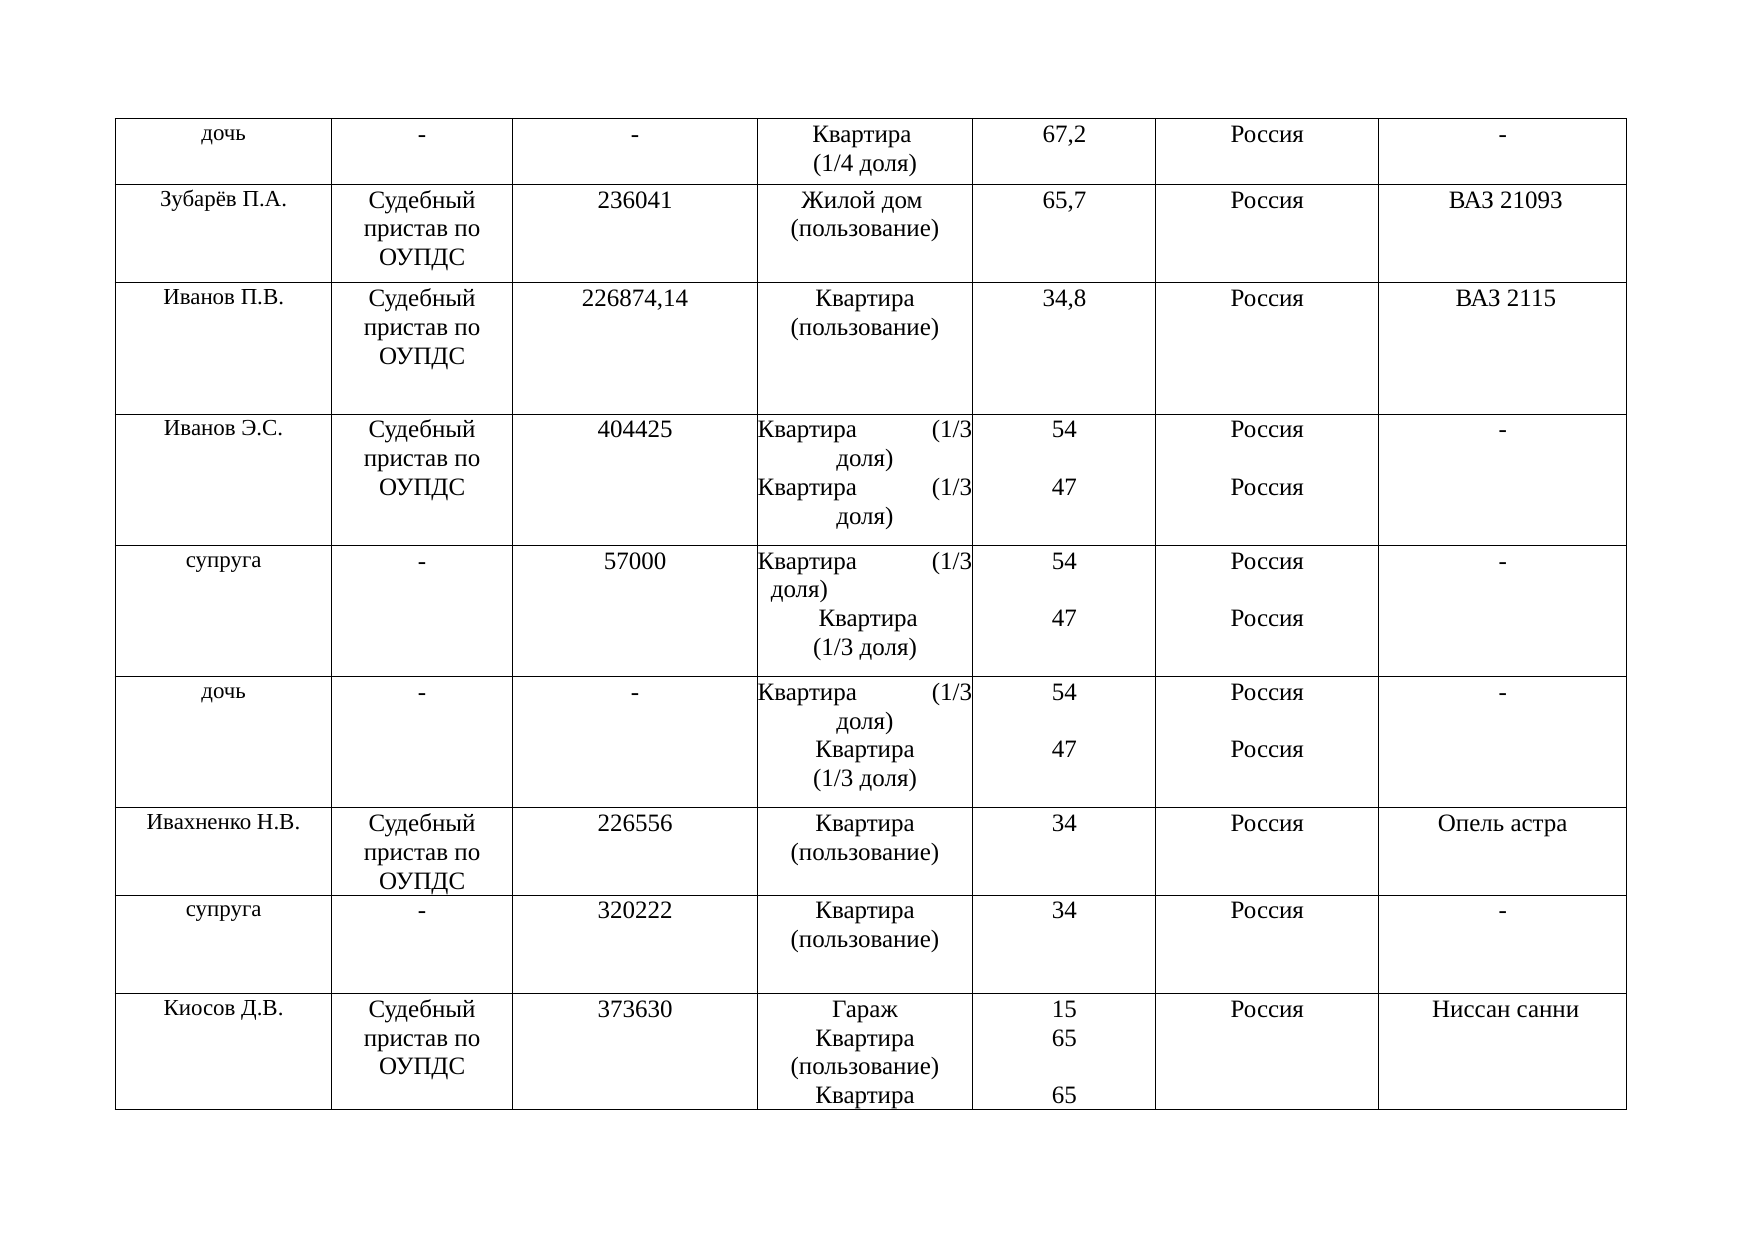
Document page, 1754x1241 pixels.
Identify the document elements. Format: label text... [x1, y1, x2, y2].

table_cell 34 [973, 808, 1155, 894]
table_cell - [332, 119, 512, 184]
table_cell ВАЗ 21093 [1379, 185, 1626, 282]
table_cell Россия Россия [1156, 677, 1378, 807]
table_cell Иванов Э.С. [116, 415, 331, 545]
table_cell [1627, 545, 1634, 676]
table_cell - [513, 119, 757, 184]
table_cell - [332, 896, 512, 993]
table_cell дочь [116, 119, 331, 184]
table_cell 320222 [513, 896, 757, 993]
table_cell 54 47 [973, 546, 1155, 676]
table_cell Иванов П.В. [116, 283, 331, 413]
table_cell Судебный пристав по ОУПДС [332, 808, 512, 894]
table_cell 34 [973, 896, 1155, 993]
table_cell [1627, 118, 1634, 184]
table_cell 54 47 [973, 415, 1155, 545]
table_cell [1627, 807, 1634, 894]
table_cell Судебный пристав по ОУПДС [332, 994, 512, 1109]
table_cell Россия [1156, 283, 1378, 413]
table_cell 34,8 [973, 283, 1155, 413]
table_cell - [513, 677, 757, 807]
table_cell [1627, 414, 1634, 545]
table_cell 65,7 [973, 185, 1155, 282]
table_cell - [1379, 896, 1626, 993]
table_cell Россия [1156, 185, 1378, 282]
table_cell Ивахненко Н.В. [116, 808, 331, 894]
table_cell Квартира (1/3 доля) Квартира (1/3 доля) [758, 415, 972, 545]
table_cell Россия Россия [1156, 415, 1378, 545]
table_cell 67,2 [973, 119, 1155, 184]
table_cell Квартира (пользование) [758, 808, 972, 894]
table_cell 236041 [513, 185, 757, 282]
table_cell 226556 [513, 808, 757, 894]
table_cell - [1379, 119, 1626, 184]
table_cell Киосов Д.В. [116, 994, 331, 1109]
table_cell [1627, 184, 1634, 282]
table_cell Ниссан санни [1379, 994, 1626, 1109]
table_cell дочь [116, 677, 331, 807]
table_cell Россия Россия [1156, 546, 1378, 676]
table_cell Россия [1156, 808, 1378, 894]
table_cell Квартира (1/3 доля) Квартира (1/3 доля) [758, 546, 972, 676]
table_cell - [332, 677, 512, 807]
table_cell Квартира (1/3 доля) Квартира (1/3 доля) [758, 677, 972, 807]
table_cell супруга [116, 546, 331, 676]
table_cell Судебный пристав по ОУПДС [332, 283, 512, 413]
table_cell [1627, 282, 1634, 413]
table_cell Судебный пристав по ОУПДС [332, 185, 512, 282]
table_cell Квартира (1/4 доля) [758, 119, 972, 184]
table_cell Квартира (пользование) [758, 283, 972, 413]
table_cell 57000 [513, 546, 757, 676]
table_cell Квартира (пользование) [758, 896, 972, 993]
table_cell [1627, 993, 1634, 1109]
table_cell Россия [1156, 896, 1378, 993]
table_cell - [332, 546, 512, 676]
table_cell Судебный пристав по ОУПДС [332, 415, 512, 545]
table_cell 15 65 65 [973, 994, 1155, 1109]
table_cell Россия [1156, 119, 1378, 184]
table_cell - [1379, 415, 1626, 545]
table_cell 404425 [513, 415, 757, 545]
table_cell 373630 [513, 994, 757, 1109]
table_cell Зубарёв П.А. [116, 185, 331, 282]
table_cell - [1379, 546, 1626, 676]
table_cell ВАЗ 2115 [1379, 283, 1626, 413]
table_cell супруга [116, 896, 331, 993]
table_cell [1627, 676, 1634, 807]
table_cell - [1379, 677, 1626, 807]
table_cell Жилой дом (пользование) [758, 185, 972, 282]
table_cell 226874,14 [513, 283, 757, 413]
table_cell [1627, 895, 1634, 993]
table_cell 54 47 [973, 677, 1155, 807]
table_cell Россия [1156, 994, 1378, 1109]
table_cell Гараж Квартира (пользование) Квартира [758, 994, 972, 1109]
table_cell Опель астра [1379, 808, 1626, 894]
